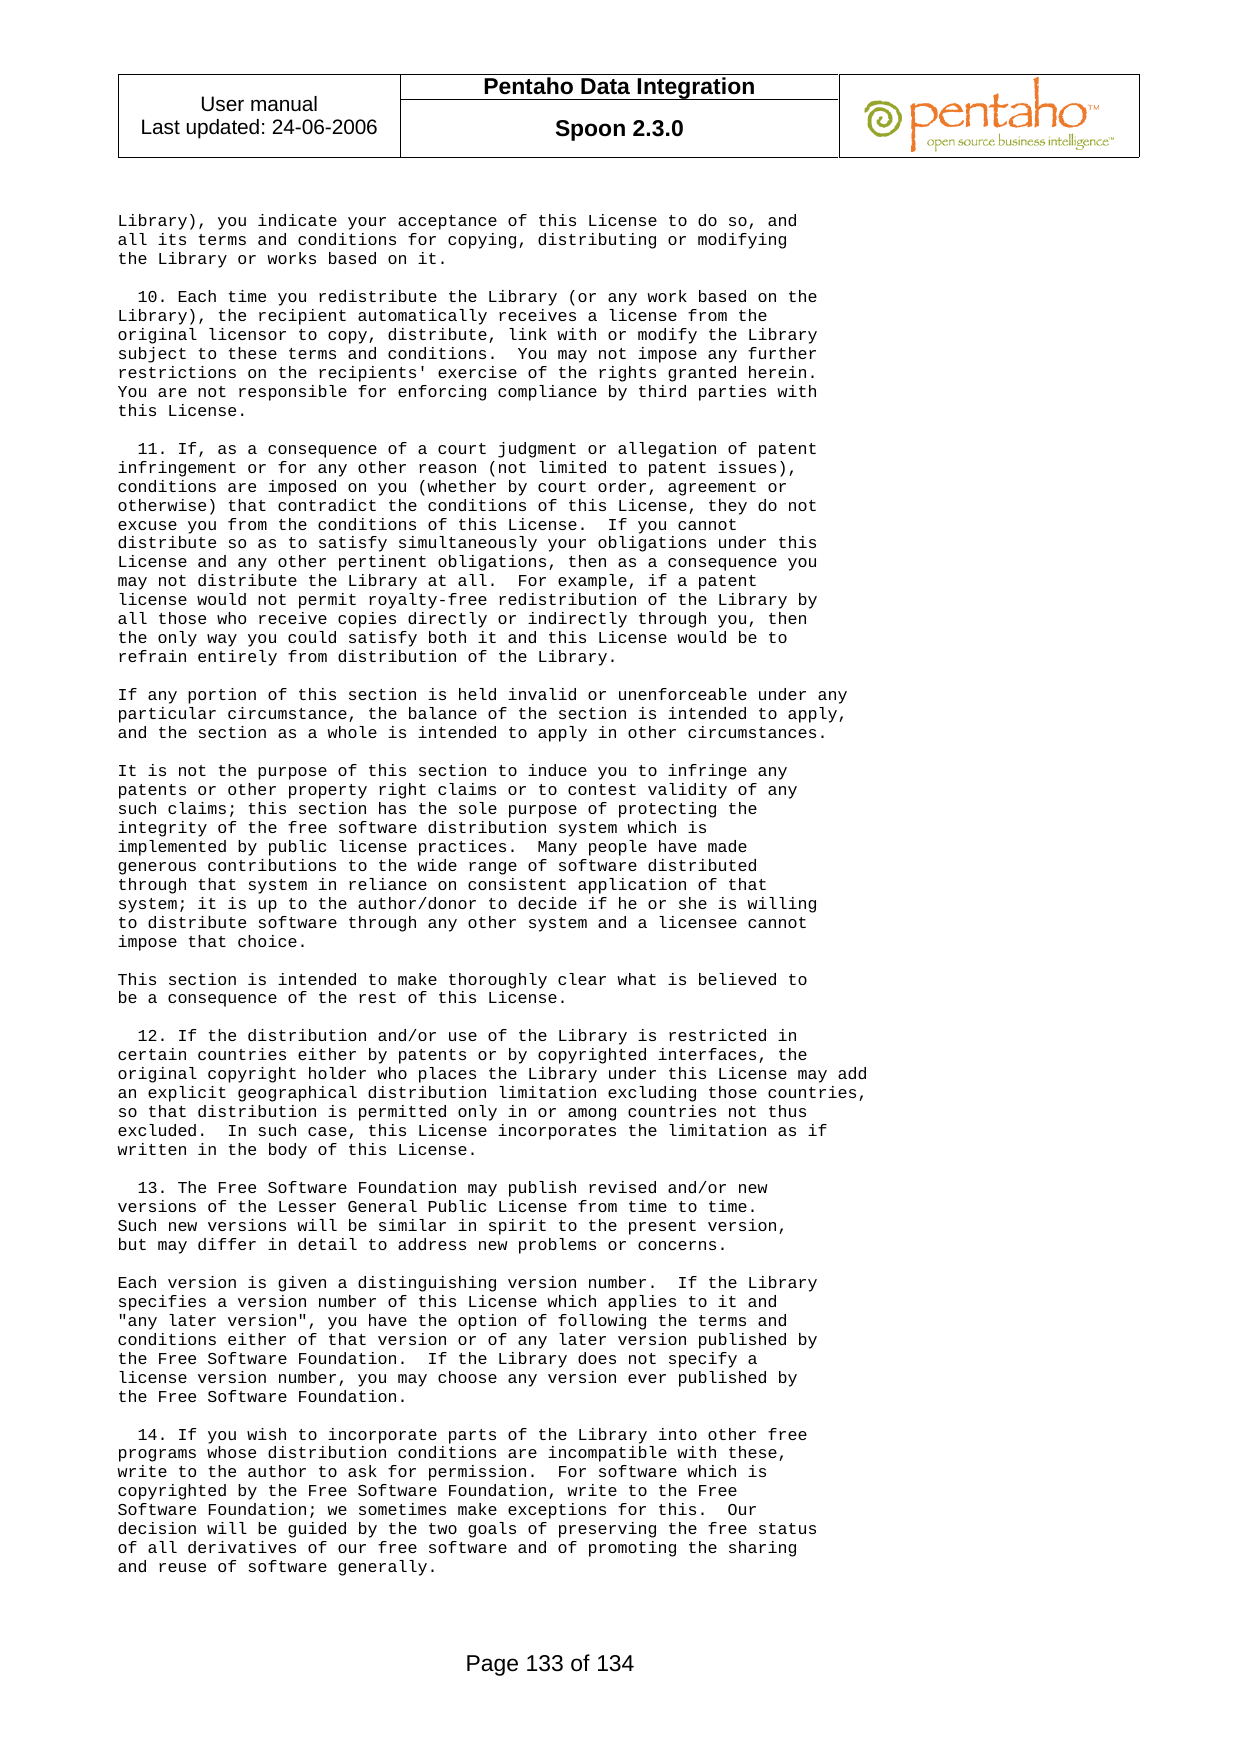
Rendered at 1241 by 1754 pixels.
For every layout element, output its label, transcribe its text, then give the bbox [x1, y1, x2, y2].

text Library), you indicate your acceptance of this License to do so, and all its terms and conditions for copying, distributing or modifying the Library or works based on it. 10. Each time you redistribute the Library (or any work based on the Library), the recipient automatically receives a license from the original licensor to copy, distribute, link with or modify the Library subject to these terms and conditions. You may not impose any further restrictions on the recipients' exercise of the rights granted herein. You are not responsible for enforcing compliance by third parties with this License. 11. If, as a consequence of a court judgment or allegation of patent infringement or for any other reason (not limited to patent issues), conditions are imposed on you (whether by court order, agreement or otherwise) that contradict the conditions of this License, they do not excuse you from the conditions of this License. If you cannot distribute so as to satisfy simultaneously your obligations under this License and any other pertinent obligations, then as a consequence you may not distribute the Library at all. For example, if a patent license would not permit royalty-free redistribution of the Library by all those who receive copies directly or indirectly through you, then the only way you could satisfy both it and this License would be to refrain entirely from distribution of the Library. If any portion of this section is held invalid or unenforceable under any particular circumstance, the balance of the section is intended to apply, and the section as a whole is intended to apply in other circumstances. It is not the purpose of this section to induce you to infringe any patents or other property right claims or to contest validity of any such claims; this section has the sole purpose of protecting the integrity of the free software distribution system which is implemented by public license practices. Many people have made generous contributions to the wide range of software distributed through that system in reliance on consistent application of that system; it is up to the author/donor to decide if he or she is willing to distribute software through any other system and a licensee cannot impose that choice. This section is intended to make thoroughly clear what is believed to be a consequence of the rest of this License. 12. If the distribution and/or use of the Library is restricted in certain countries either by patents or by copyrighted interfaces, the original copyright holder who places the Library under this License may add an explicit geographical distribution limitation excluding those countries, so that distribution is permitted only in or among countries not thus excluded. In such case, this License incorporates the limitation as if written in the body of this License. 13. The Free Software Foundation may publish revised and/or new versions of the Lesser General Public License from time to time. Such new versions will be similar in spirit to the present version, but may differ in detail to address new problems or concerns. Each version is given a distinguishing version number. If the Library specifies a version number of this License which applies to it and "any later version", you have the option of following the terms and conditions either of that version or of any later version published by the Free Software Foundation. If the Library does not specify a license version number, you may choose any version ever published by the Free Software Foundation. 14. If you wish to incorporate parts of the Library into other free programs whose distribution conditions are incompatible with these, write to the author to ask for permission. For software which is copyrighted by the Free Software Foundation, write to the Free Software Foundation; we sometimes make exceptions for this. Our decision will be guided by the two goals of preserving the free status of all derivatives of our free software and of promoting the sharing and reuse of software generally. [117, 213, 1137, 1597]
